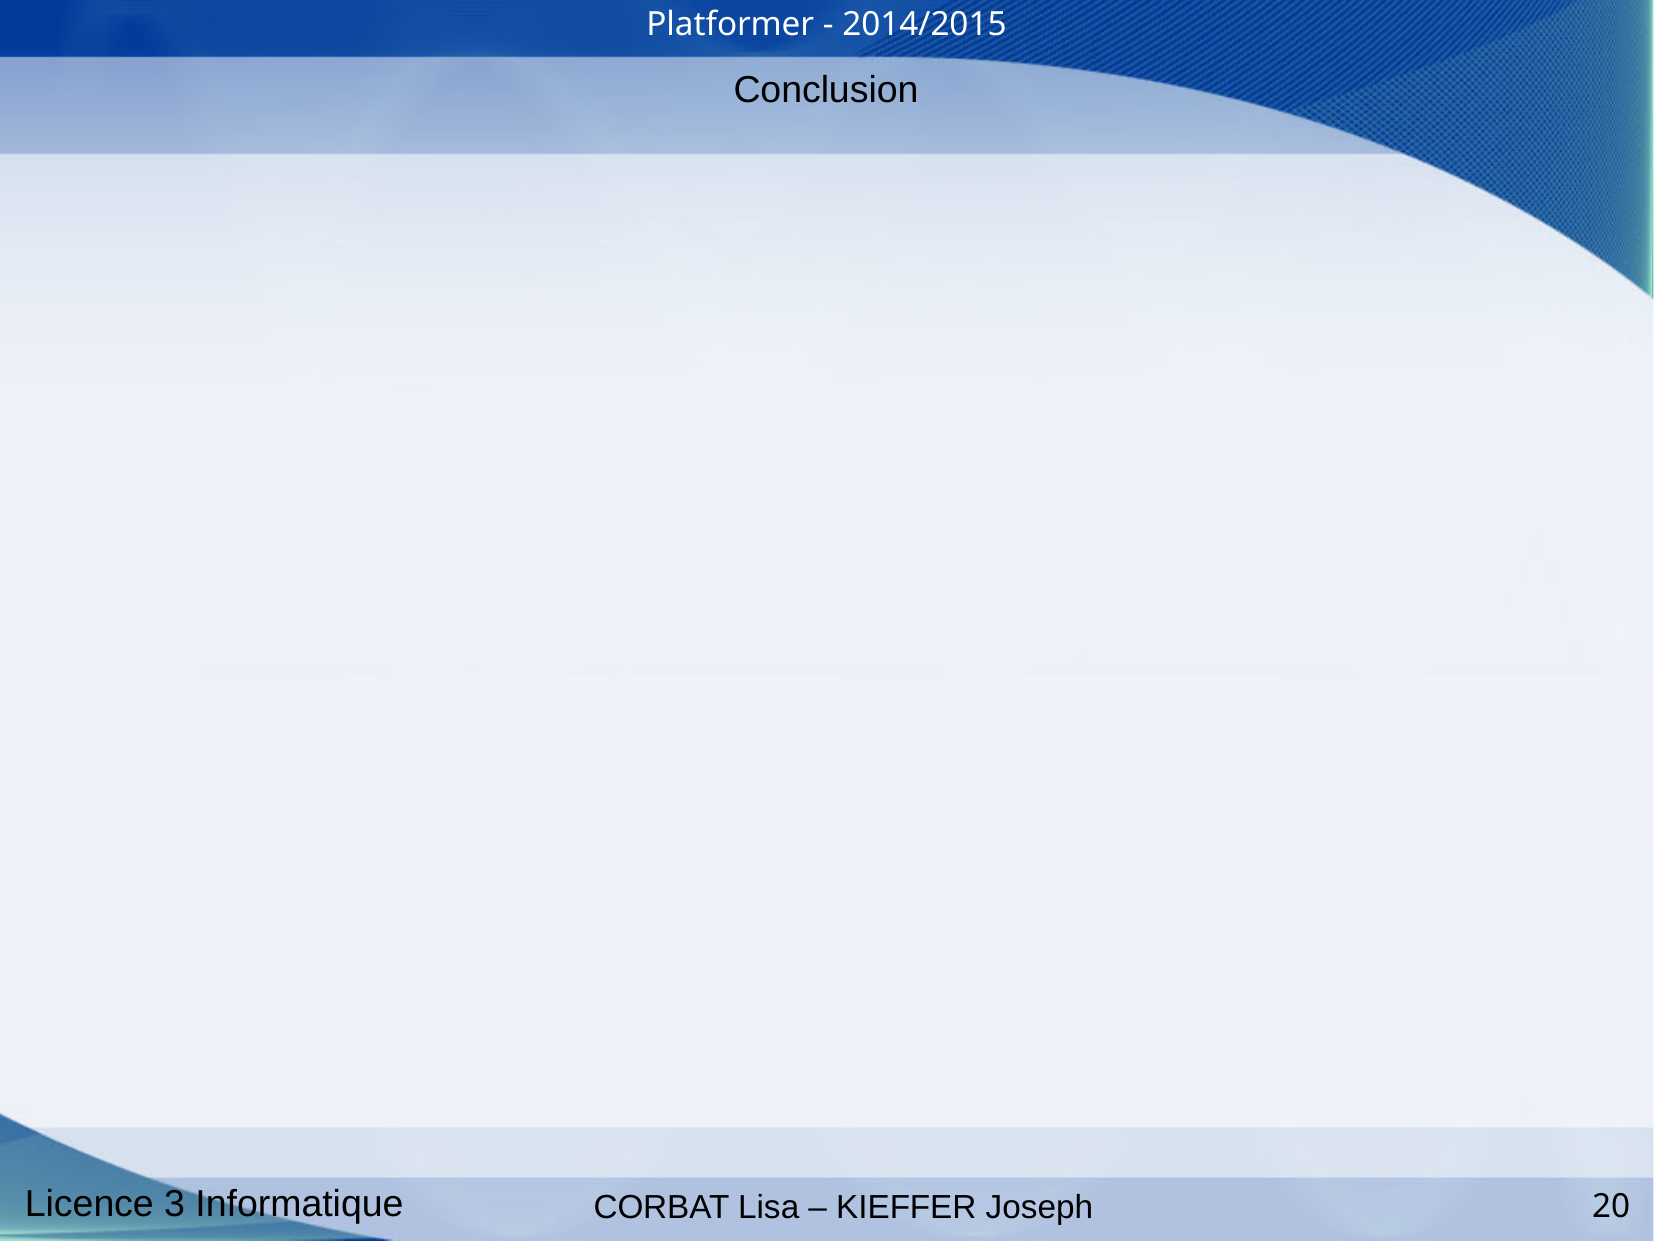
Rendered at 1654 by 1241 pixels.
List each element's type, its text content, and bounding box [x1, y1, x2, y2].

text_box Conclusion [718, 61, 934, 119]
picture [0, 0, 1654, 1241]
